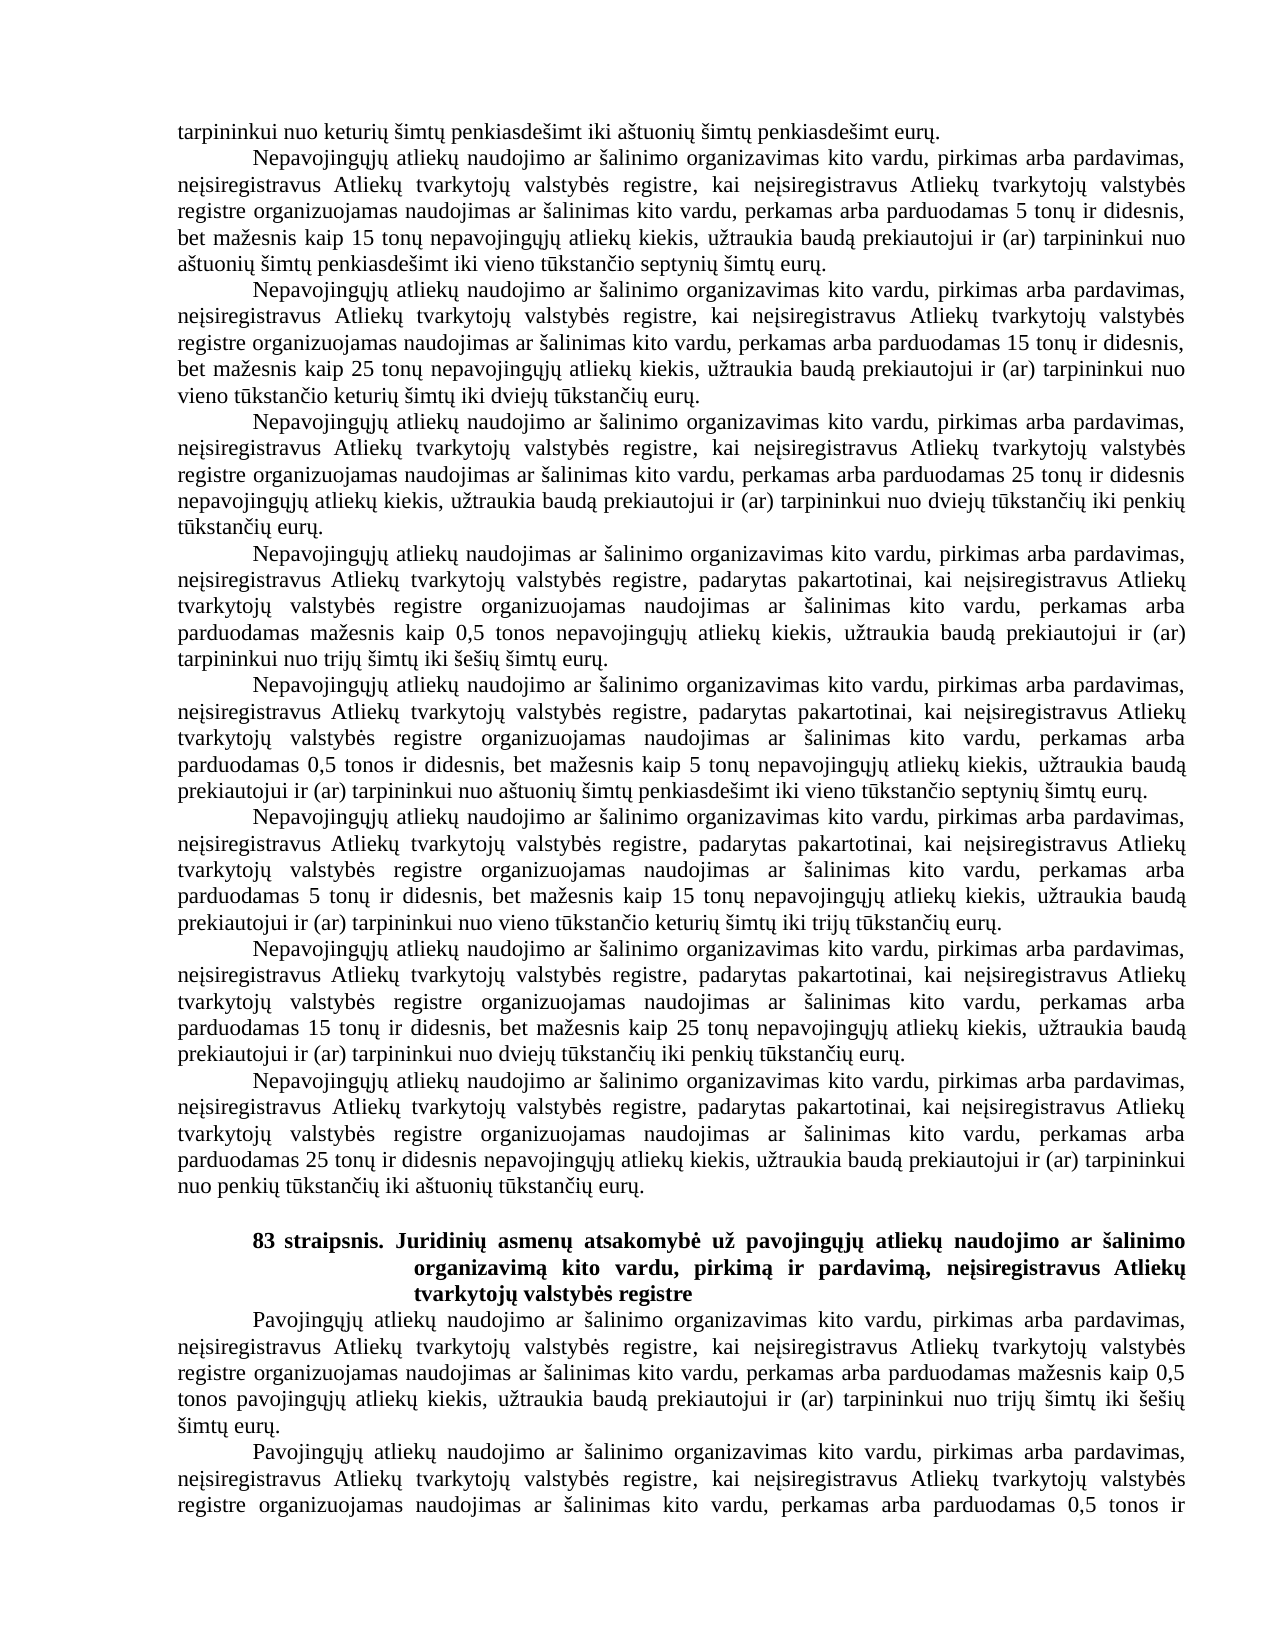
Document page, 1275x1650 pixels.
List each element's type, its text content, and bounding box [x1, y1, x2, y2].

text Nepavojingųjų atliekų naudojimo ar šalinimo organizavimas kito vardu, pirkimas arba pardavimas, neįsiregistravus Atliekų tvarkytojų valstybės registre, kai neįsiregistravus Atliekų tvarkytojų valstybės registre organizuojamas naudojimas ar šalinimas kito vardu, perkamas arba parduodamas 15 tonų ir didesnis, bet mažesnis kaip 25 tonų nepavojingųjų atliekų kiekis, užtraukia baudą prekiautojui ir (ar) tarpininkui nuo vieno tūkstančio keturių šimtų iki dviejų tūkstančių eurų. [177, 276, 1186, 408]
text Pavojingųjų atliekų naudojimo ar šalinimo organizavimas kito vardu, pirkimas arba pardavimas, neįsiregistravus Atliekų tvarkytojų valstybės registre, kai neįsiregistravus Atliekų tvarkytojų valstybės registre organizuojamas naudojimas ar šalinimas kito vardu, perkamas arba parduodamas mažesnis kaip 0,5 tonos pavojingųjų atliekų kiekis, užtraukia baudą prekiautojui ir (ar) tarpininkui nuo trijų šimtų iki šešių šimtų eurų. [177, 1306, 1186, 1438]
text Nepavojingųjų atliekų naudojimas ar šalinimo organizavimas kito vardu, pirkimas arba pardavimas, neįsiregistravus Atliekų tvarkytojų valstybės registre, padarytas pakartotinai, kai neįsiregistravus Atliekų tvarkytojų valstybės registre organizuojamas naudojimas ar šalinimas kito vardu, perkamas arba parduodamas mažesnis kaip 0,5 tonos nepavojingųjų atliekų kiekis, užtraukia baudą prekiautojui ir (ar) tarpininkui nuo trijų šimtų iki šešių šimtų eurų. [177, 540, 1186, 672]
text 83 straipsnis. Juridinių asmenų atsakomybė už pavojingųjų atliekų naudojimo ar šalinimo organizavimą kito vardu, pirkimą ir pardavimą, neįsiregistravus Atliekų tvarkytojų valstybės registre [252, 1227, 1186, 1306]
text Nepavojingųjų atliekų naudojimo ar šalinimo organizavimas kito vardu, pirkimas arba pardavimas, neįsiregistravus Atliekų tvarkytojų valstybės registre, kai neįsiregistravus Atliekų tvarkytojų valstybės registre organizuojamas naudojimas ar šalinimas kito vardu, perkamas arba parduodamas 25 tonų ir didesnis nepavojingųjų atliekų kiekis, užtraukia baudą prekiautojui ir (ar) tarpininkui nuo dviejų tūkstančių iki penkių tūkstančių eurų. [177, 408, 1186, 540]
text Nepavojingųjų atliekų naudojimo ar šalinimo organizavimas kito vardu, pirkimas arba pardavimas, neįsiregistravus Atliekų tvarkytojų valstybės registre, padarytas pakartotinai, kai neįsiregistravus Atliekų tvarkytojų valstybės registre organizuojamas naudojimas ar šalinimas kito vardu, perkamas arba parduodamas 0,5 tonos ir didesnis, bet mažesnis kaip 5 tonų nepavojingųjų atliekų kiekis, užtraukia baudą prekiautojui ir (ar) tarpininkui nuo aštuonių šimtų penkiasdešimt iki vieno tūkstančio septynių šimtų eurų. [177, 672, 1186, 803]
text tarpininkui nuo keturių šimtų penkiasdešimt iki aštuonių šimtų penkiasdešimt eurų. [177, 118, 1186, 144]
text Nepavojingųjų atliekų naudojimo ar šalinimo organizavimas kito vardu, pirkimas arba pardavimas, neįsiregistravus Atliekų tvarkytojų valstybės registre, padarytas pakartotinai, kai neįsiregistravus Atliekų tvarkytojų valstybės registre organizuojamas naudojimas ar šalinimas kito vardu, perkamas arba parduodamas 5 tonų ir didesnis, bet mažesnis kaip 15 tonų nepavojingųjų atliekų kiekis, užtraukia baudą prekiautojui ir (ar) tarpininkui nuo vieno tūkstančio keturių šimtų iki trijų tūkstančių eurų. [177, 803, 1186, 935]
text Pavojingųjų atliekų naudojimo ar šalinimo organizavimas kito vardu, pirkimas arba pardavimas, neįsiregistravus Atliekų tvarkytojų valstybės registre, kai neįsiregistravus Atliekų tvarkytojų valstybės registre organizuojamas naudojimas ar šalinimas kito vardu, perkamas arba parduodamas 0,5 tonos ir [177, 1438, 1186, 1517]
text Nepavojingųjų atliekų naudojimo ar šalinimo organizavimas kito vardu, pirkimas arba pardavimas, neįsiregistravus Atliekų tvarkytojų valstybės registre, padarytas pakartotinai, kai neįsiregistravus Atliekų tvarkytojų valstybės registre organizuojamas naudojimas ar šalinimas kito vardu, perkamas arba parduodamas 25 tonų ir didesnis nepavojingųjų atliekų kiekis, užtraukia baudą prekiautojui ir (ar) tarpininkui nuo penkių tūkstančių iki aštuonių tūkstančių eurų. [177, 1067, 1186, 1199]
text Nepavojingųjų atliekų naudojimo ar šalinimo organizavimas kito vardu, pirkimas arba pardavimas, neįsiregistravus Atliekų tvarkytojų valstybės registre, kai neįsiregistravus Atliekų tvarkytojų valstybės registre organizuojamas naudojimas ar šalinimas kito vardu, perkamas arba parduodamas 5 tonų ir didesnis, bet mažesnis kaip 15 tonų nepavojingųjų atliekų kiekis, užtraukia baudą prekiautojui ir (ar) tarpininkui nuo aštuonių šimtų penkiasdešimt iki vieno tūkstančio septynių šimtų eurų. [177, 144, 1186, 276]
text Nepavojingųjų atliekų naudojimo ar šalinimo organizavimas kito vardu, pirkimas arba pardavimas, neįsiregistravus Atliekų tvarkytojų valstybės registre, padarytas pakartotinai, kai neįsiregistravus Atliekų tvarkytojų valstybės registre organizuojamas naudojimas ar šalinimas kito vardu, perkamas arba parduodamas 15 tonų ir didesnis, bet mažesnis kaip 25 tonų nepavojingųjų atliekų kiekis, užtraukia baudą prekiautojui ir (ar) tarpininkui nuo dviejų tūkstančių iki penkių tūkstančių eurų. [177, 935, 1186, 1067]
